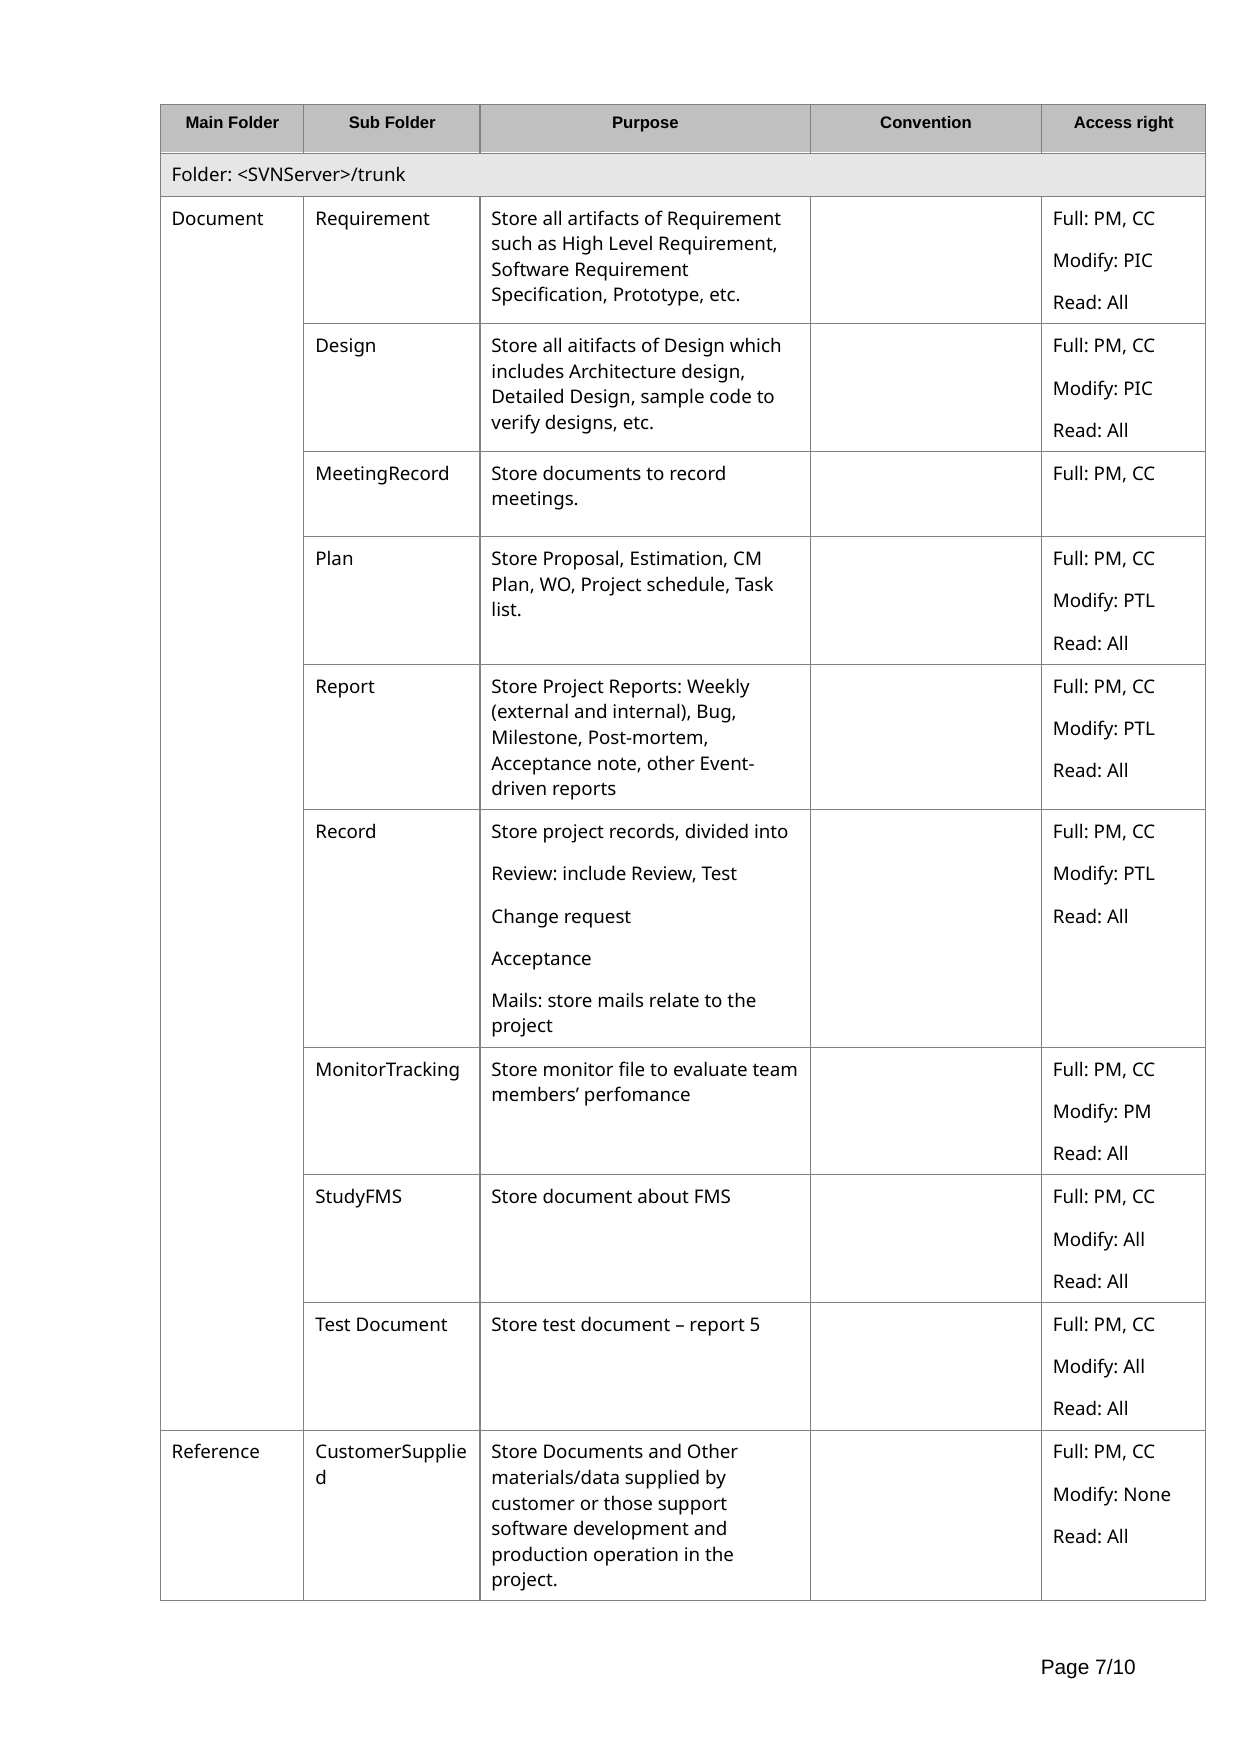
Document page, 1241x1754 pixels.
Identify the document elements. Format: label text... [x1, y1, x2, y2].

table_cell Store all artifacts of Requirement such as High Level Requirement, Software Requirement Specification, Prototype, etc. [481, 197, 810, 323]
table_cell Store test document – report 5 [481, 1303, 810, 1429]
table_cell Full: PM, CC [1042, 452, 1205, 536]
table_cell MeetingRecord [304, 452, 479, 536]
table_cell MonitorTracking [304, 1048, 479, 1174]
table_cell [811, 197, 1041, 323]
table_cell Full: PM, CC Modify: PIC Read: All [1042, 197, 1205, 323]
table_cell [811, 537, 1041, 664]
table_cell Store Proposal, Estimation, CM Plan, WO, Project schedule, Task list. [481, 537, 810, 664]
table_cell Full: PM, CC Modify: All Read: All [1042, 1175, 1205, 1302]
table_cell [811, 1175, 1041, 1302]
table_header Purpose [481, 105, 810, 152]
table_cell Requirement [304, 197, 479, 323]
table_cell [811, 324, 1041, 451]
table_cell Store all aitifacts of Design which includes Architecture design, Detailed Design, sample code to verify designs, etc. [481, 324, 810, 451]
table_cell Store project records, divided into Review: include Review, Test Change request Acceptance Mails: store mails relate to the project [481, 810, 810, 1047]
table_cell Full: PM, CC Modify: PTL Read: All [1042, 810, 1205, 1047]
table_cell [811, 1431, 1041, 1600]
table_cell Store document about FMS [481, 1175, 810, 1302]
table_cell [811, 1048, 1041, 1174]
table_cell Report [304, 665, 479, 809]
table_cell [811, 665, 1041, 809]
table_cell Full: PM, CC Modify: PTL Read: All [1042, 665, 1205, 809]
table_cell Full: PM, CC Modify: PIC Read: All [1042, 324, 1205, 451]
table_cell Full: PM, CC Modify: PM Read: All [1042, 1048, 1205, 1174]
table_cell Full: PM, CC Modify: PTL Read: All [1042, 537, 1205, 664]
table_cell Full: PM, CC Modify: None Read: All [1042, 1431, 1205, 1600]
table_cell Test Document [304, 1303, 479, 1429]
table_cell Store Project Reports: Weekly (external and internal), Bug, Milestone, Post-mortem, Acceptance note, other Event-driven reports [481, 665, 810, 809]
table_cell Design [304, 324, 479, 451]
table_cell Plan [304, 537, 479, 664]
table_cell StudyFMS [304, 1175, 479, 1302]
table_cell [811, 452, 1041, 536]
table_cell Store documents to record meetings. [481, 452, 810, 536]
table_header Main Folder [161, 105, 303, 152]
table_cell Reference [161, 1431, 303, 1600]
table_cell [811, 810, 1041, 1047]
table_header Sub Folder [304, 105, 479, 152]
table_cell CustomerSupplied [304, 1431, 479, 1600]
table_cell Record [304, 810, 479, 1047]
table_cell [811, 1303, 1041, 1429]
table_cell Store monitor file to evaluate team members’ perfomance [481, 1048, 810, 1174]
table_cell Document [161, 197, 303, 1429]
table_header Access right [1042, 105, 1205, 152]
table_cell Full: PM, CC Modify: All Read: All [1042, 1303, 1205, 1429]
table_cell Store Documents and Other materials/data supplied by customer or those support software development and production operation in the project. [481, 1431, 810, 1600]
table_header Convention [811, 105, 1041, 152]
table_cell Folder: <SVNServer>/trunk [161, 154, 1205, 196]
